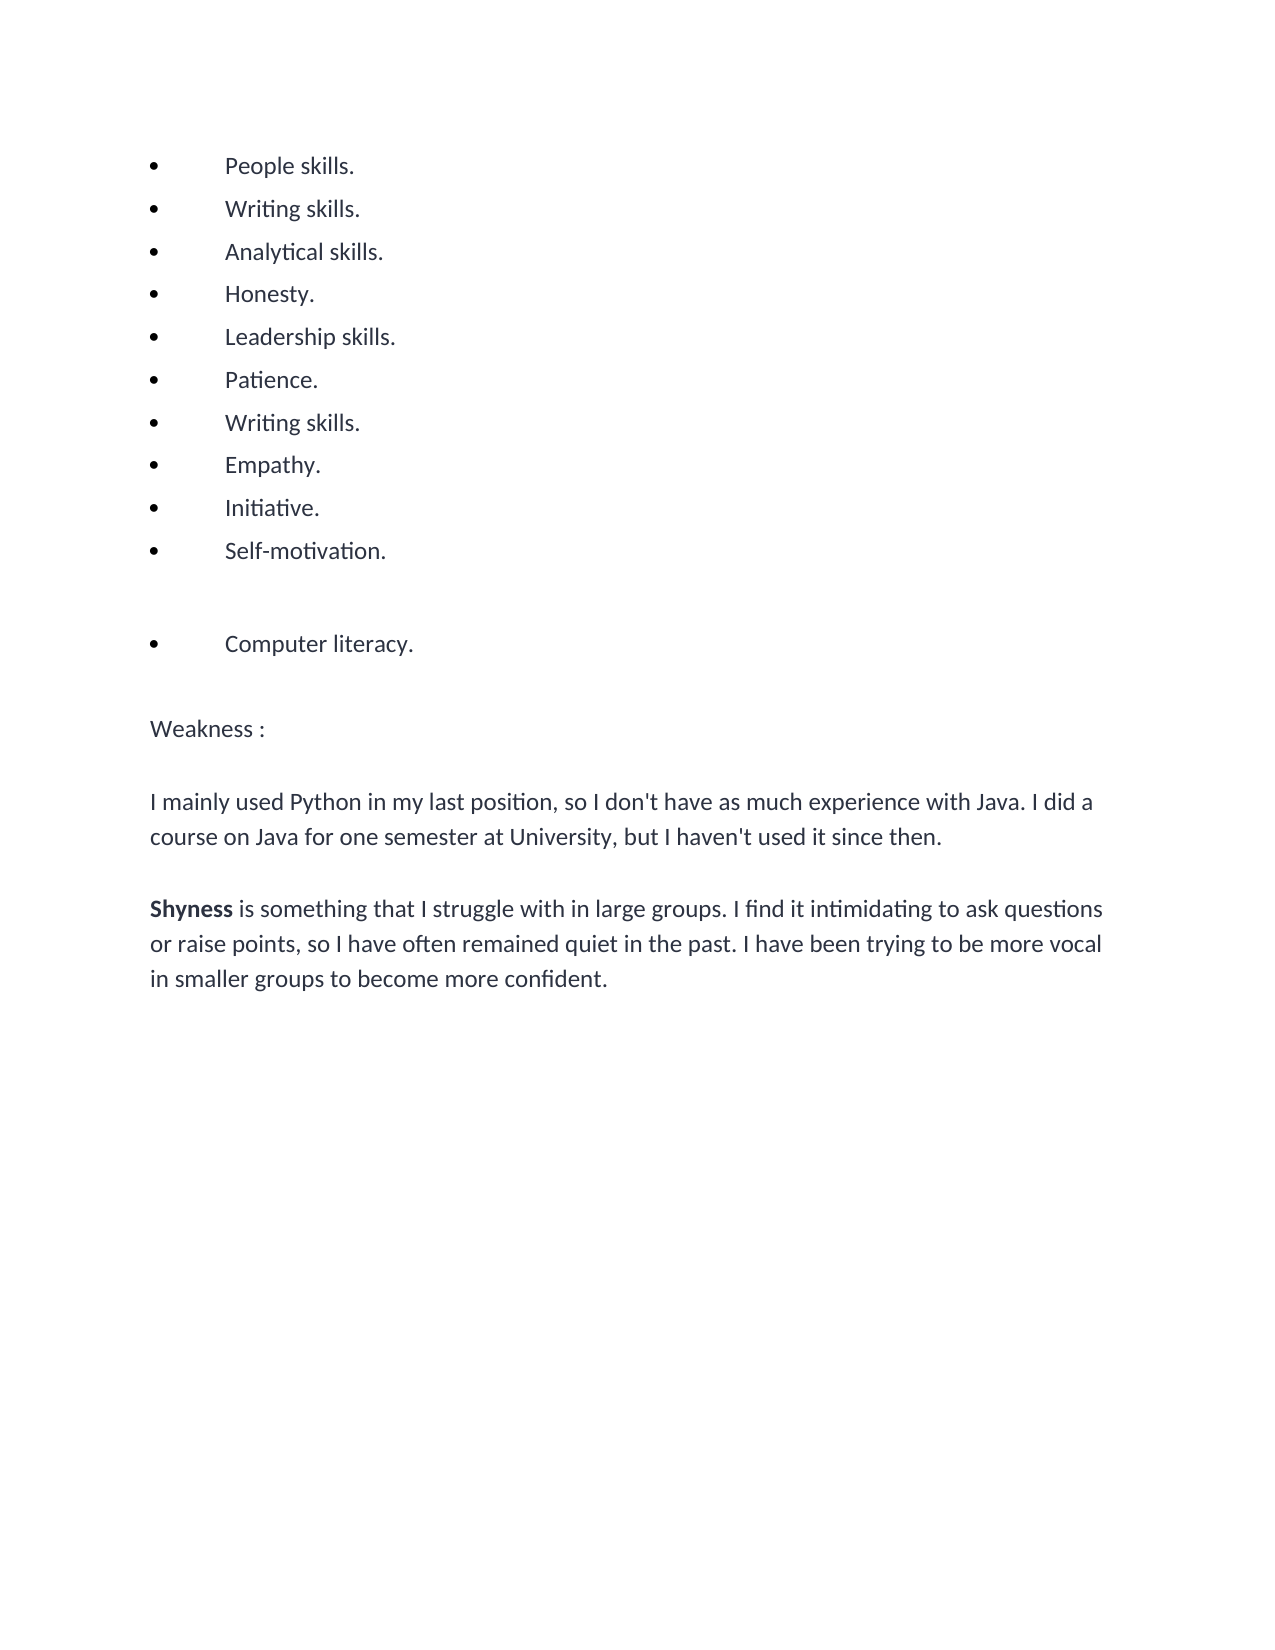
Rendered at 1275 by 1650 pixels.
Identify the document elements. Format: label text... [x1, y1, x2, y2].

list Writing skills. [150, 407, 1125, 437]
list Patience. [150, 364, 1125, 394]
list Initiative. [150, 492, 1125, 523]
list Computer literacy. [150, 628, 1125, 659]
list Self-motivation. [150, 535, 1125, 566]
text I mainly used Python in my last position, so I don't have as much experience with Java. I did a course on Java for one semester at University, but I haven't used it since then. [150, 786, 1125, 851]
list Empathy. [150, 450, 1125, 480]
list Analytical skills. [150, 236, 1125, 266]
text Weakness : [150, 713, 1125, 744]
text Shyness is something that I struggle with in large groups. I find it intimidating to ask questions or raise points, so I have often remained quiet in the past. I have been trying to be more vocal in smaller groups to become more confident. [150, 893, 1125, 994]
list Honesty. [150, 278, 1125, 309]
list People skills. [150, 150, 1125, 181]
list Leadership skills. [150, 321, 1125, 352]
list Writing skills. [150, 193, 1125, 223]
